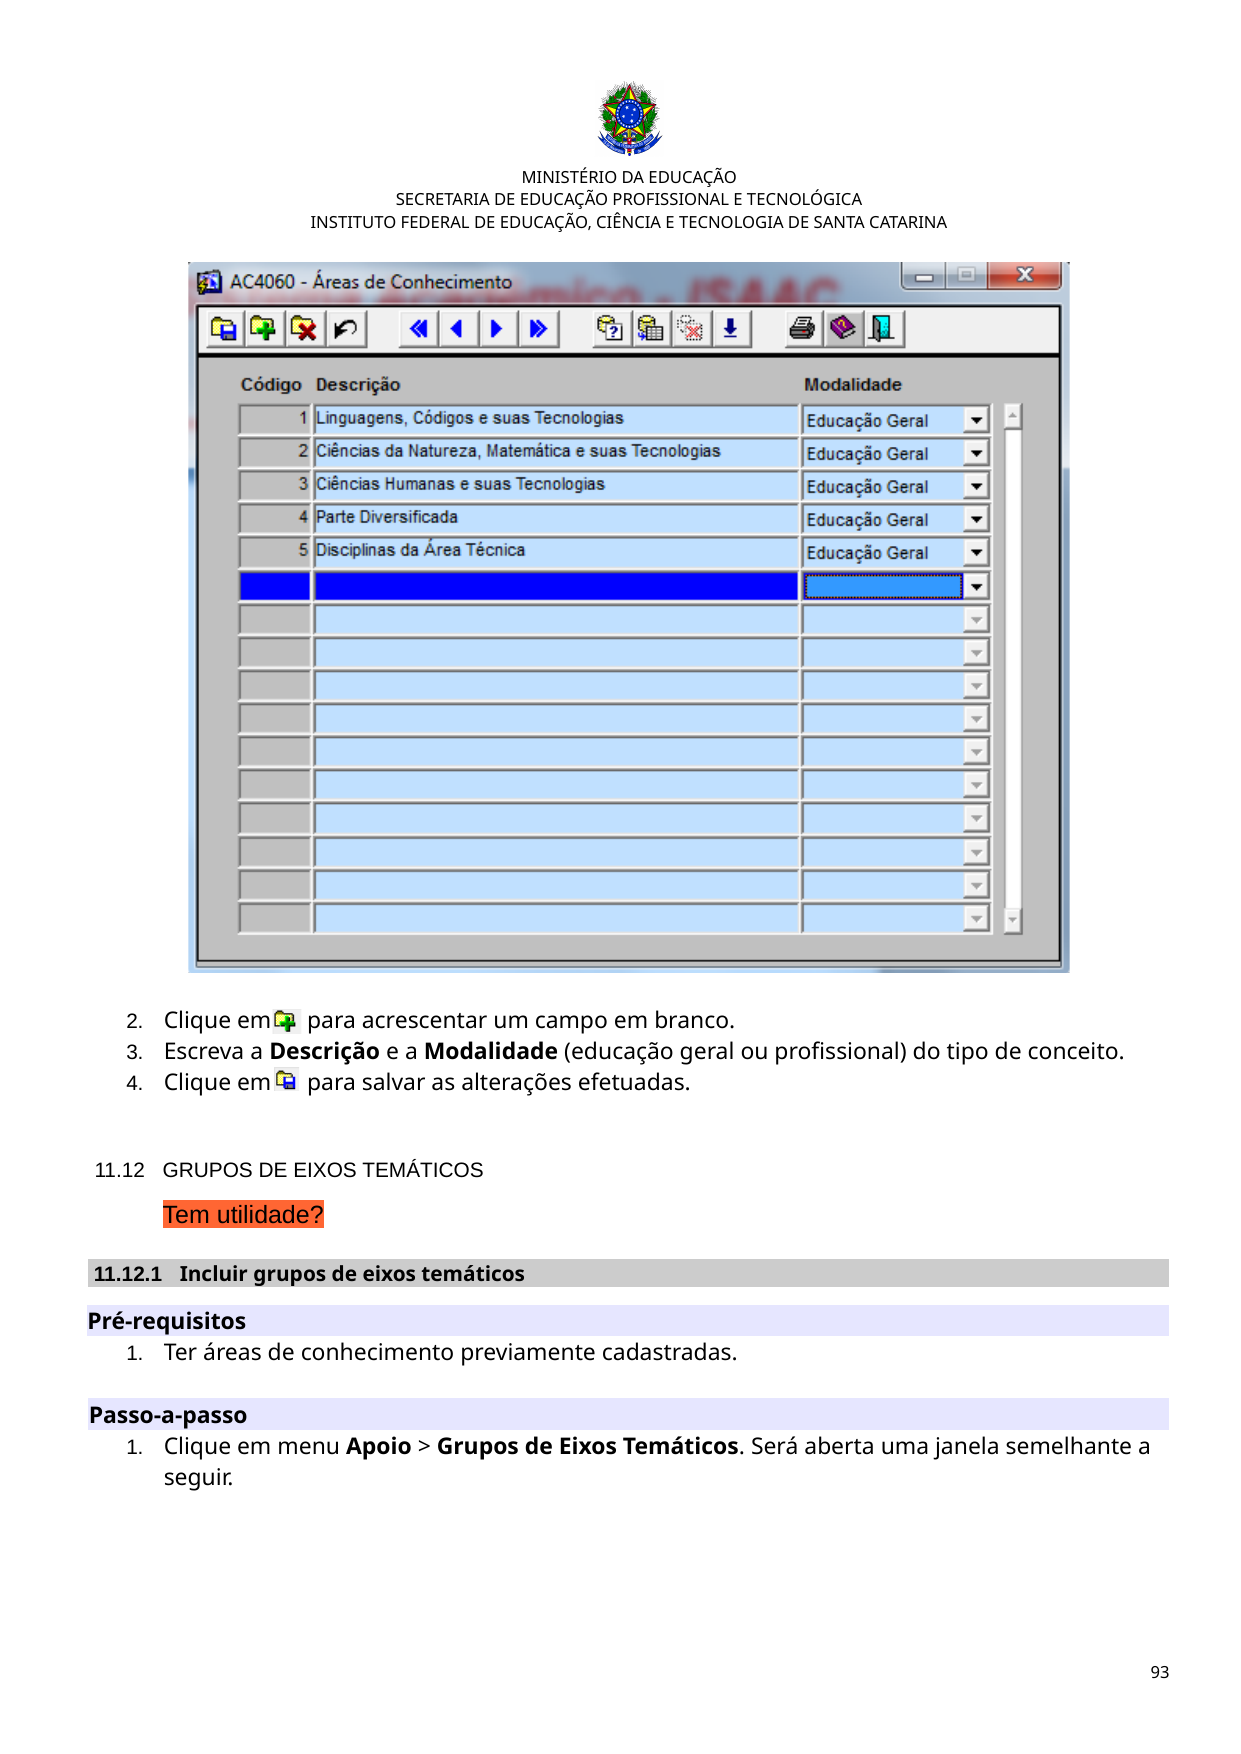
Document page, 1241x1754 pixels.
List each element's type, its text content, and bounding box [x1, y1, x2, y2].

list Clique em menu Apoio > Grupos de Eixos Temáticos. Será aberta uma janela semelhante a seguir. [126, 1430, 1169, 1492]
list Escreva a Descrição e a Modalidade (educação geral ou profissional) do tipo de conceito. [126, 1035, 1169, 1066]
text Passo-a-passo [88, 1398, 1169, 1430]
subtitle Grupos de Eixos Temáticos [88, 1158, 1169, 1182]
text Pré-requisitos [87, 1305, 1169, 1336]
list Ter áreas de conhecimento previamente cadastradas. [126, 1336, 1169, 1367]
picture [594, 80, 664, 157]
text Tem utilidade? [88, 1200, 1169, 1228]
list Clique em para salvar as alterações efetuadas. [126, 1066, 1169, 1097]
list Clique em para acrescentar um campo em branco. [126, 1004, 1169, 1035]
subtitle Incluir grupos de eixos temáticos [88, 1259, 1169, 1287]
